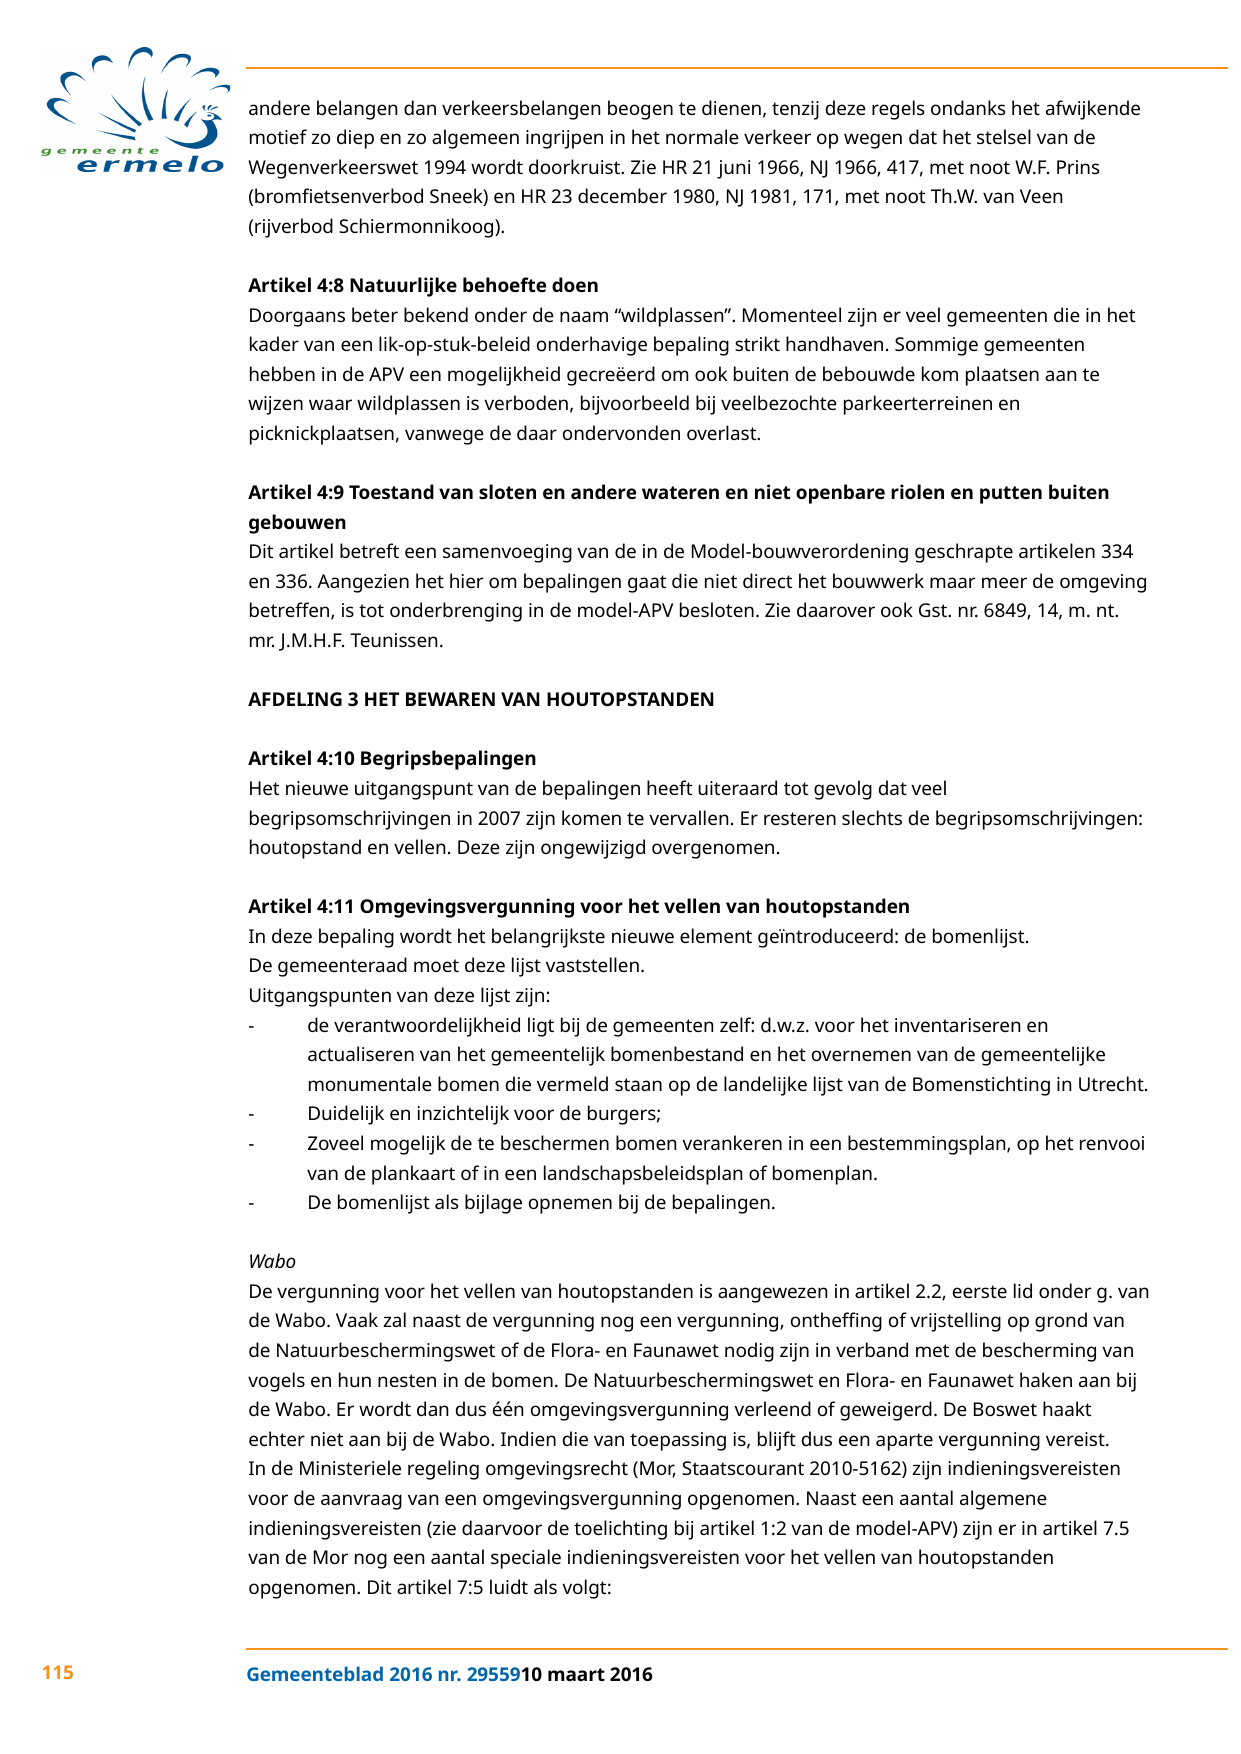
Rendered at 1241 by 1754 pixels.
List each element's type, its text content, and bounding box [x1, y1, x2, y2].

text Wabo [248, 1248, 1152, 1274]
text De gemeenteraad moet deze lijst vaststellen. [248, 953, 1152, 978]
picture [41, 47, 231, 172]
text Artikel 4:9 Toestand van sloten en andere wateren en niet openbare riolen en putten buiten gebouwen [248, 479, 1152, 535]
text Uitgangspunten van deze lijst zijn: [248, 982, 1152, 1008]
text Dit artikel betreft een samenvoeging van de in de Model-bouwverordening geschrapte artikelen 334 en 336. Aangezien het hier om bepalingen gaat die niet direct het bouwwerk maar meer de omgeving betreffen, is tot onderbrenging in de model-APV besloten. Zie daarover ook Gst. nr. 6849, 14, m. nt. mr. J.M.H.F. Teunissen. [248, 538, 1152, 653]
text De vergunning voor het vellen van houtopstanden is aangewezen in artikel 2.2, eerste lid onder g. van de Wabo. Vaak zal naast de vergunning nog een vergunning, ontheffing of vrijstelling op grond van de Natuurbeschermingswet of de Flora- en Faunawet nodig zijn in verband met de bescherming van vogels en hun nesten in de bomen. De Natuurbeschermingswet en Flora- en Faunawet haken aan bij de Wabo. Er wordt dan dus één omgevingsvergunning verleend of geweigerd. De Boswet haakt echter niet aan bij de Wabo. Indien die van toepassing is, blijft dus een aparte vergunning vereist. [248, 1278, 1152, 1452]
text In de Ministeriele regeling omgevingsrecht (Mor, Staatscourant 2010-5162) zijn indieningsvereisten voor de aanvraag van een omgevingsvergunning opgenomen. Naast een aantal algemene indieningsvereisten (zie daarvoor de toelichting bij artikel 1:2 van de model-APV) zijn er in artikel 7.5 van de Mor nog een aantal speciale indieningsvereisten voor het vellen van houtopstanden opgenomen. Dit artikel 7:5 luidt als volgt: [248, 1456, 1152, 1600]
text Artikel 4:10 Begripsbepalingen [248, 746, 1152, 771]
text Artikel 4:11 Omgevingsvergunning voor het vellen van houtopstanden [248, 893, 1152, 919]
text AFDELING 3 HET BEWAREN VAN HOUTOPSTANDEN [248, 686, 1152, 712]
text Doorgaans beter bekend onder de naam “wildplassen”. Momenteel zijn er veel gemeenten die in het kader van een lik-op-stuk-beleid onderhavige bepaling strikt handhaven. Sommige gemeenten hebben in de APV een mogelijkheid gecreëerd om ook buiten de bebouwde kom plaatsen aan te wijzen waar wildplassen is verboden, bijvoorbeeld bij veelbezochte parkeerterreinen en picknickplaatsen, vanwege de daar ondervonden overlast. [248, 302, 1152, 446]
text Het nieuwe uitgangspunt van de bepalingen heeft uiteraard tot gevolg dat veel begripsomschrijvingen in 2007 zijn komen te vervallen. Er resteren slechts de begripsomschrijvingen: houtopstand en vellen. Deze zijn ongewijzigd overgenomen. [248, 775, 1152, 860]
list De bomenlijst als bijlage opnemen bij de bepalingen. [248, 1189, 1152, 1215]
list de verantwoordelijkheid ligt bij de gemeenten zelf: d.w.z. voor het inventariseren en actualiseren van het gemeentelijk bomenbestand en het overnemen van de gemeentelijke monumentale bomen die vermeld staan op de landelijke lijst van de Bomenstichting in Utrecht. [248, 1012, 1152, 1097]
list Duidelijk en inzichtelijk voor de burgers; [248, 1101, 1152, 1126]
text andere belangen dan verkeersbelangen beogen te dienen, tenzij deze regels ondanks het afwijkende motief zo diep en zo algemeen ingrijpen in het normale verkeer op wegen dat het stelsel van de Wegenverkeerswet 1994 wordt doorkruist. Zie HR 21 juni 1966, NJ 1966, 417, met noot W.F. Prins (bromfietsenverbod Sneek) en HR 23 december 1980, NJ 1981, 171, met noot Th.W. van Veen (rijverbod Schiermonnikoog). [248, 95, 1152, 239]
text Artikel 4:8 Natuurlijke behoefte doen [248, 272, 1152, 298]
list Zoveel mogelijk de te beschermen bomen verankeren in een bestemmingsplan, op het renvooi van de plankaart of in een landschapsbeleidsplan of bomenplan. [248, 1130, 1152, 1186]
text In deze bepaling wordt het belangrijkste nieuwe element geïntroduceerd: de bomenlijst. [248, 923, 1152, 949]
